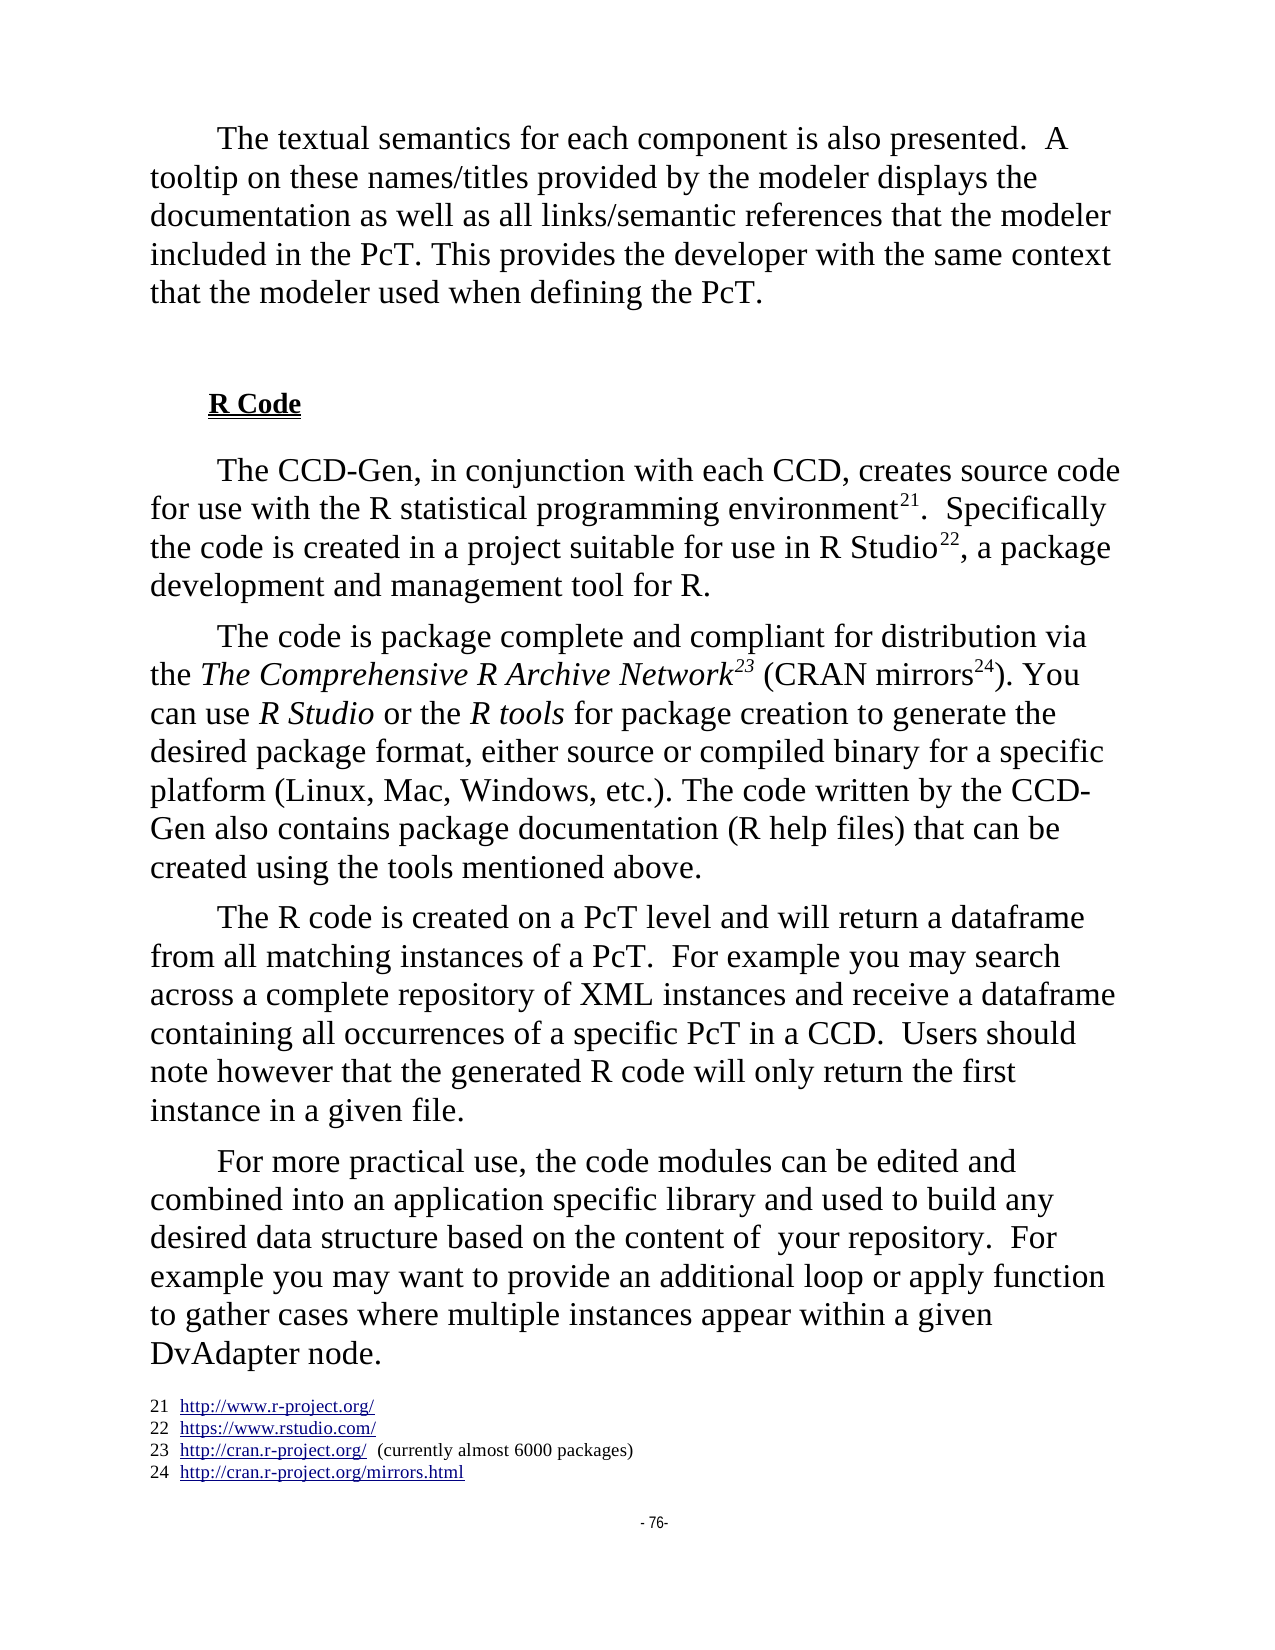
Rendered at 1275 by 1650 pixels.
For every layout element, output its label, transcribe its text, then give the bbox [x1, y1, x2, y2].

text http://www.r-project.org/ [150, 1394, 1125, 1417]
subtitle R Code [150, 386, 1125, 419]
text The code is package complete and compliant for distribution via the The Comprehensive R Archive Network (CRAN mirrors). You can use R Studio or the R tools for package creation to generate the desired package format, either source or compiled binary for a specific platform (Linux, Mac, Windows, etc.). The code written by the CCD-Gen also contains package documentation (R help files) that can be created using the tools mentioned above. [150, 616, 1125, 885]
text https://www.rstudio.com/ [150, 1417, 1125, 1439]
text The CCD-Gen, in conjunction with each CCD, creates source code for use with the R statistical programming environment. Specifically the code is created in a project suitable for use in R Studio, a package development and management tool for R. [150, 450, 1125, 603]
text The textual semantics for each component is also presented. A tooltip on these names/titles provided by the modeler displays the documentation as well as all links/semantic references that the modeler included in the PcT. This provides the developer with the same context that the modeler used when defining the PcT. [150, 118, 1125, 310]
text The R code is created on a PcT level and will return a dataframe from all matching instances of a PcT. For example you may search across a complete repository of XML instances and receive a dataframe containing all occurrences of a specific PcT in a CCD. Users should note however that the generated R code will only return the first instance in a given file. [150, 897, 1125, 1128]
text http://cran.r-project.org/mirrors.html [150, 1461, 1125, 1483]
text http://cran.r-project.org/ (currently almost 6000 packages) [150, 1439, 1125, 1461]
text For more practical use, the code modules can be edited and combined into an application specific library and used to build any desired data structure based on the content of your repository. For example you may want to provide an additional loop or apply function to gather cases where multiple instances appear within a given DvAdapter node. [150, 1141, 1125, 1371]
